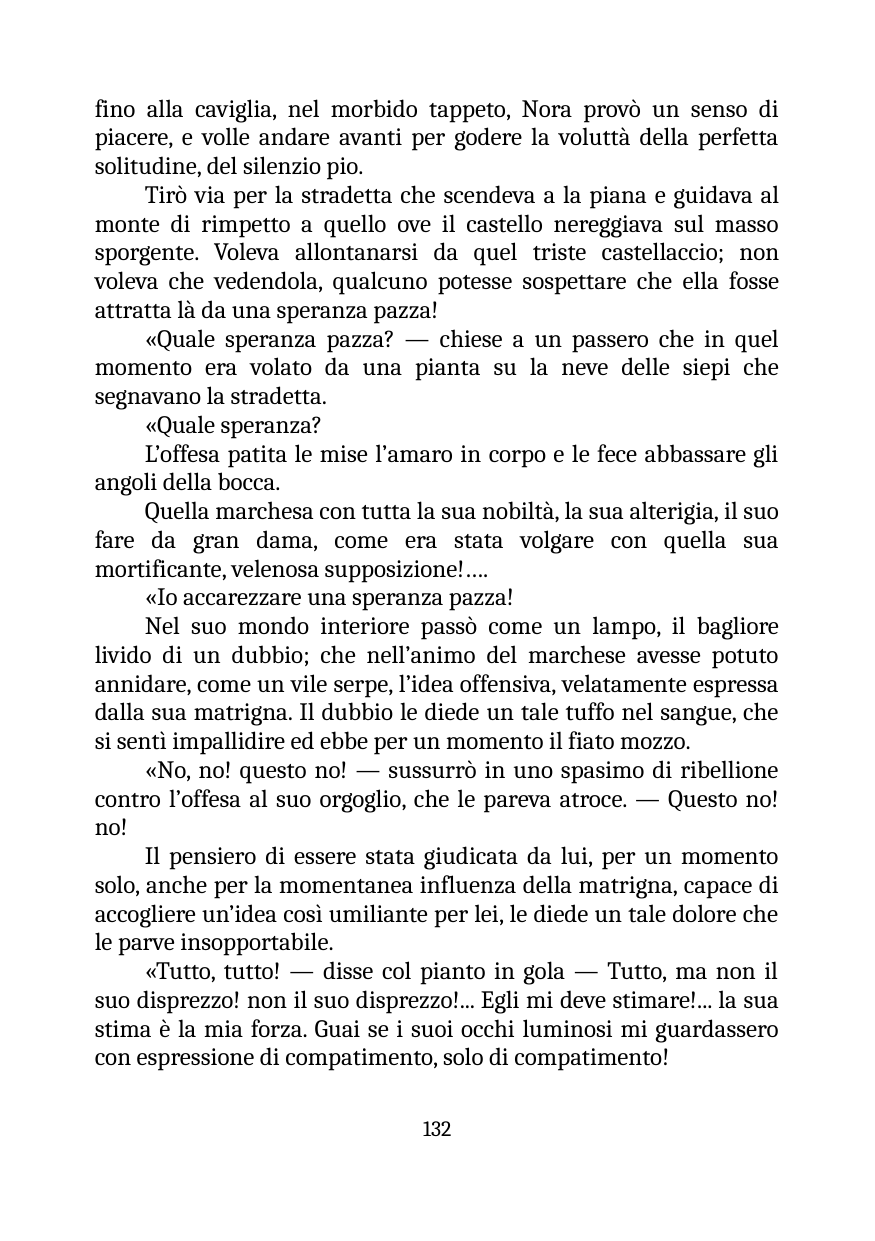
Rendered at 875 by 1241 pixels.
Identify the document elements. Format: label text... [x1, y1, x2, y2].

text Tirò via per la stradetta che scendeva a la piana e guidava al monte di rimpetto a quello ove il castello nereggiava sul masso sporgente. Voleva allontanarsi da quel triste castellaccio; non voleva che vedendola, qualcuno potesse sospettare che ella fosse attratta là da una speranza pazza! [94, 181, 779, 324]
text fino alla caviglia, nel morbido tappeto, Nora provò un senso di piacere, e volle andare avanti per godere la voluttà della perfetta solitudine, del silenzio pio. [94, 94, 779, 181]
text «Io accarezzare una speranza pazza! [94, 583, 779, 612]
text Quella marchesa con tutta la sua nobiltà, la sua alterigia, il suo fare da gran dama, come era stata volgare con quella sua mortificante, velenosa supposizione!…. [94, 497, 779, 583]
text Nel suo mondo interiore passò come un lampo, il bagliore livido di un dubbio; che nell’animo del marchese avesse potuto annidare, come un vile serpe, l’idea offensiva, velatamente espressa dalla sua matrigna. Il dubbio le diede un tale tuffo nel sangue, che si sentì impallidire ed ebbe per un momento il fiato mozzo. [94, 612, 779, 756]
text «Quale speranza pazza? — chiese a un passero che in quel momento era volato da una pianta su la neve delle siepi che segnavano la stradetta. [94, 324, 779, 411]
text L’offesa patita le mise l’amaro in corpo e le fece abbassare gli angoli della bocca. [94, 439, 779, 497]
text «Quale speranza? [94, 411, 779, 439]
text «No, no! questo no! — sussurrò in uno spasimo di ribellione contro l’offesa al suo orgoglio, che le pareva atroce. — Questo no! no! [94, 756, 779, 842]
text «Tutto, tutto! — disse col pianto in gola — Tutto, ma non il suo disprezzo! non il suo disprezzo!... Egli mi deve stimare!... la sua stima è la mia forza. Guai se i suoi occhi luminosi mi guardassero con espressione di compatimento, solo di compatimento! [94, 957, 779, 1072]
text Il pensiero di essere stata giudicata da lui, per un momento solo, anche per la momentanea influenza della matrigna, capace di accogliere un’idea così umiliante per lei, le diede un tale dolore che le parve insopportabile. [94, 842, 779, 957]
